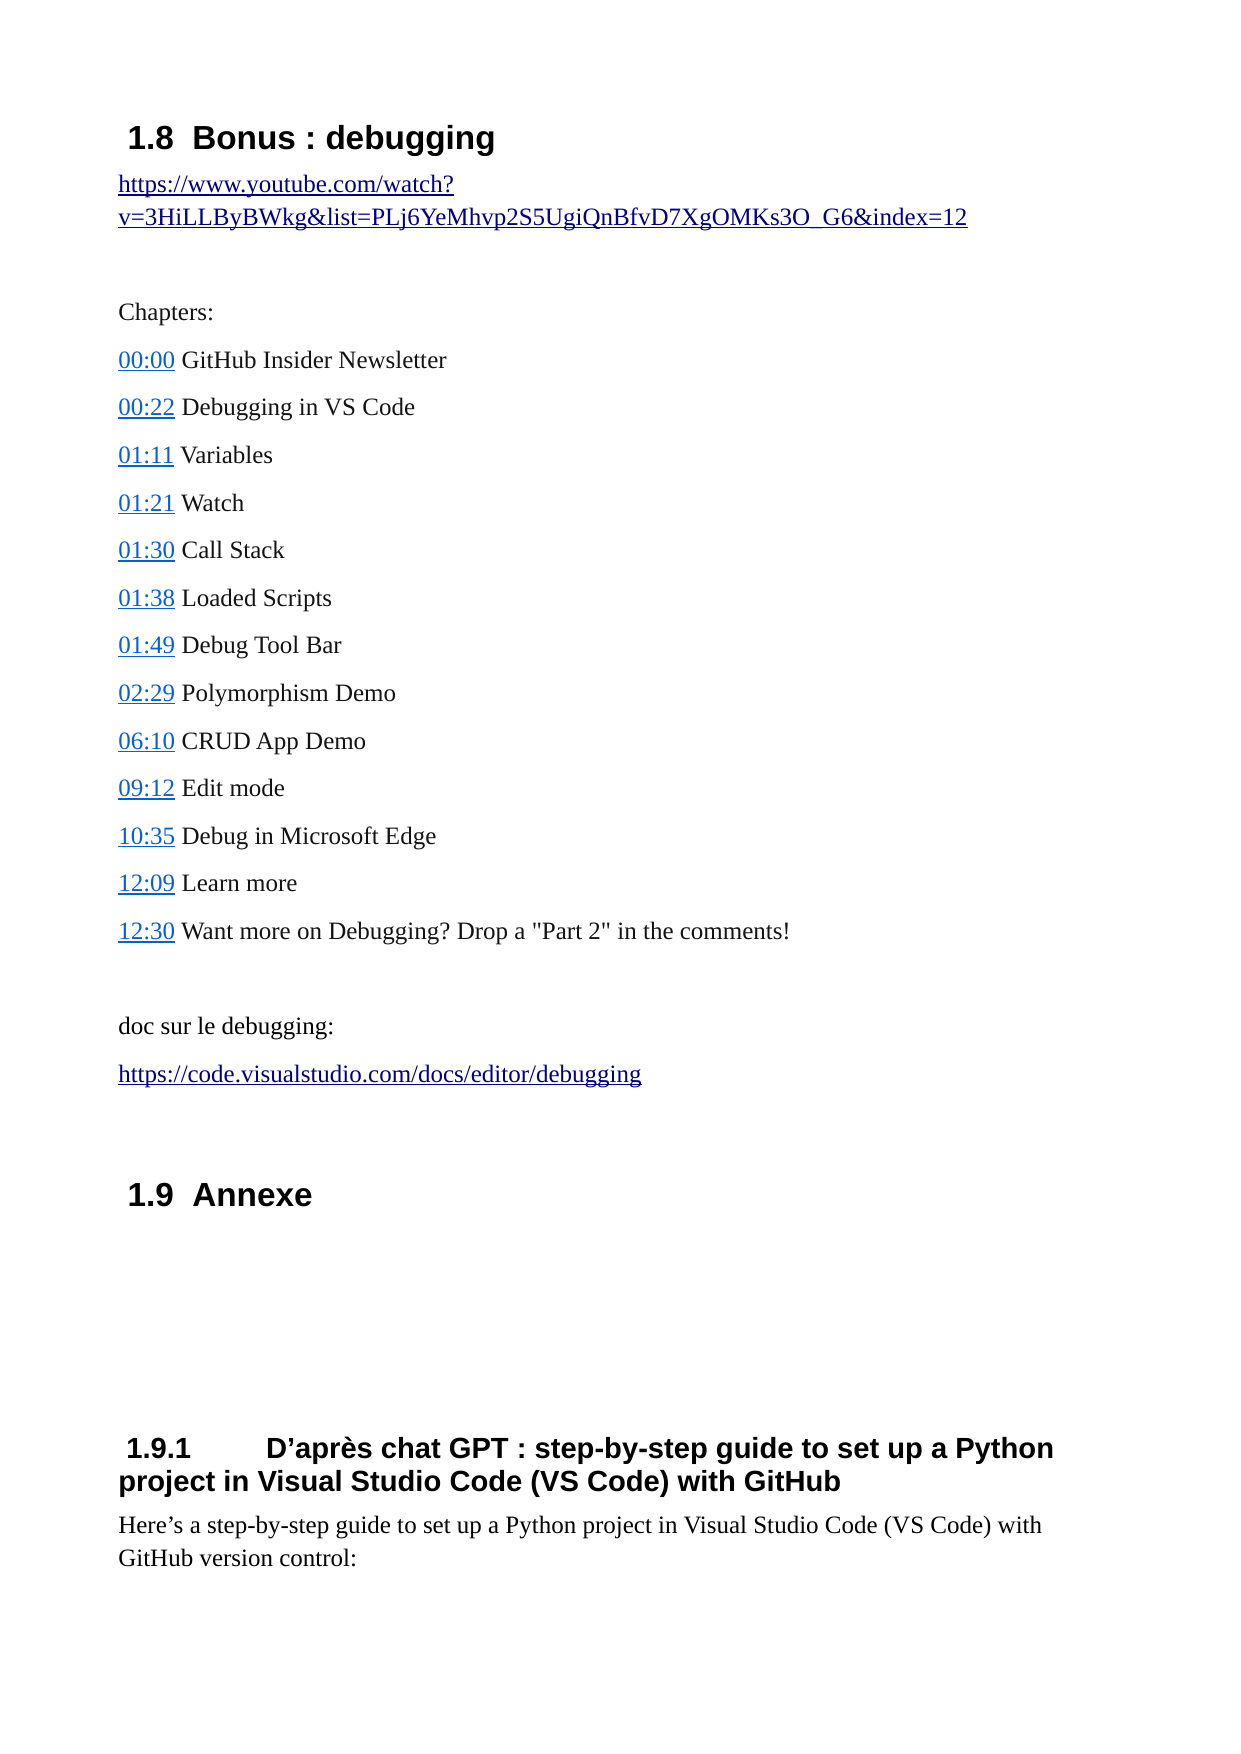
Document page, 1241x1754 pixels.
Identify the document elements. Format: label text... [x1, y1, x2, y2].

text 01:30 Call Stack [118, 535, 1122, 564]
subtitle D’après chat GPT : step-by-step guide to set up a Python project in Visual Studio Code (VS Code) with GitHub [118, 1431, 1122, 1498]
text Chapters: [118, 297, 1122, 326]
text 12:09 Learn more [118, 868, 1122, 897]
text 06:10 CRUD App Demo [118, 726, 1122, 754]
text 01:38 Loaded Scripts [118, 583, 1122, 612]
text 02:29 Polymorphism Demo [118, 678, 1122, 707]
subtitle Bonus : debugging [118, 118, 1122, 157]
text https://code.visualstudio.com/docs/editor/debugging [118, 1059, 1122, 1088]
text 01:21 Watch [118, 488, 1122, 516]
text 12:30 Want more on Debugging? Drop a "Part 2" in the comments! [118, 916, 1122, 945]
text 09:12 Edit mode [118, 773, 1122, 802]
text 00:22 Debugging in VS Code [118, 392, 1122, 421]
text 01:49 Debug Tool Bar [118, 631, 1122, 659]
text https://www.youtube.com/watch?v=3HiLLByBWkg&list=PLj6YeMhvp2S5UgiQnBfvD7XgOMKs3O_G6&index=12 [118, 169, 1122, 231]
text 00:00 GitHub Insider Newsletter [118, 345, 1122, 374]
text 10:35 Debug in Microsoft Edge [118, 821, 1122, 850]
text Here’s a step-by-step guide to set up a Python project in Visual Studio Code (VS Code) with GitHub version control: [118, 1511, 1122, 1572]
subtitle Annexe [118, 1175, 1122, 1213]
text 01:11 Variables [118, 440, 1122, 469]
text doc sur le debugging: [118, 1011, 1122, 1040]
